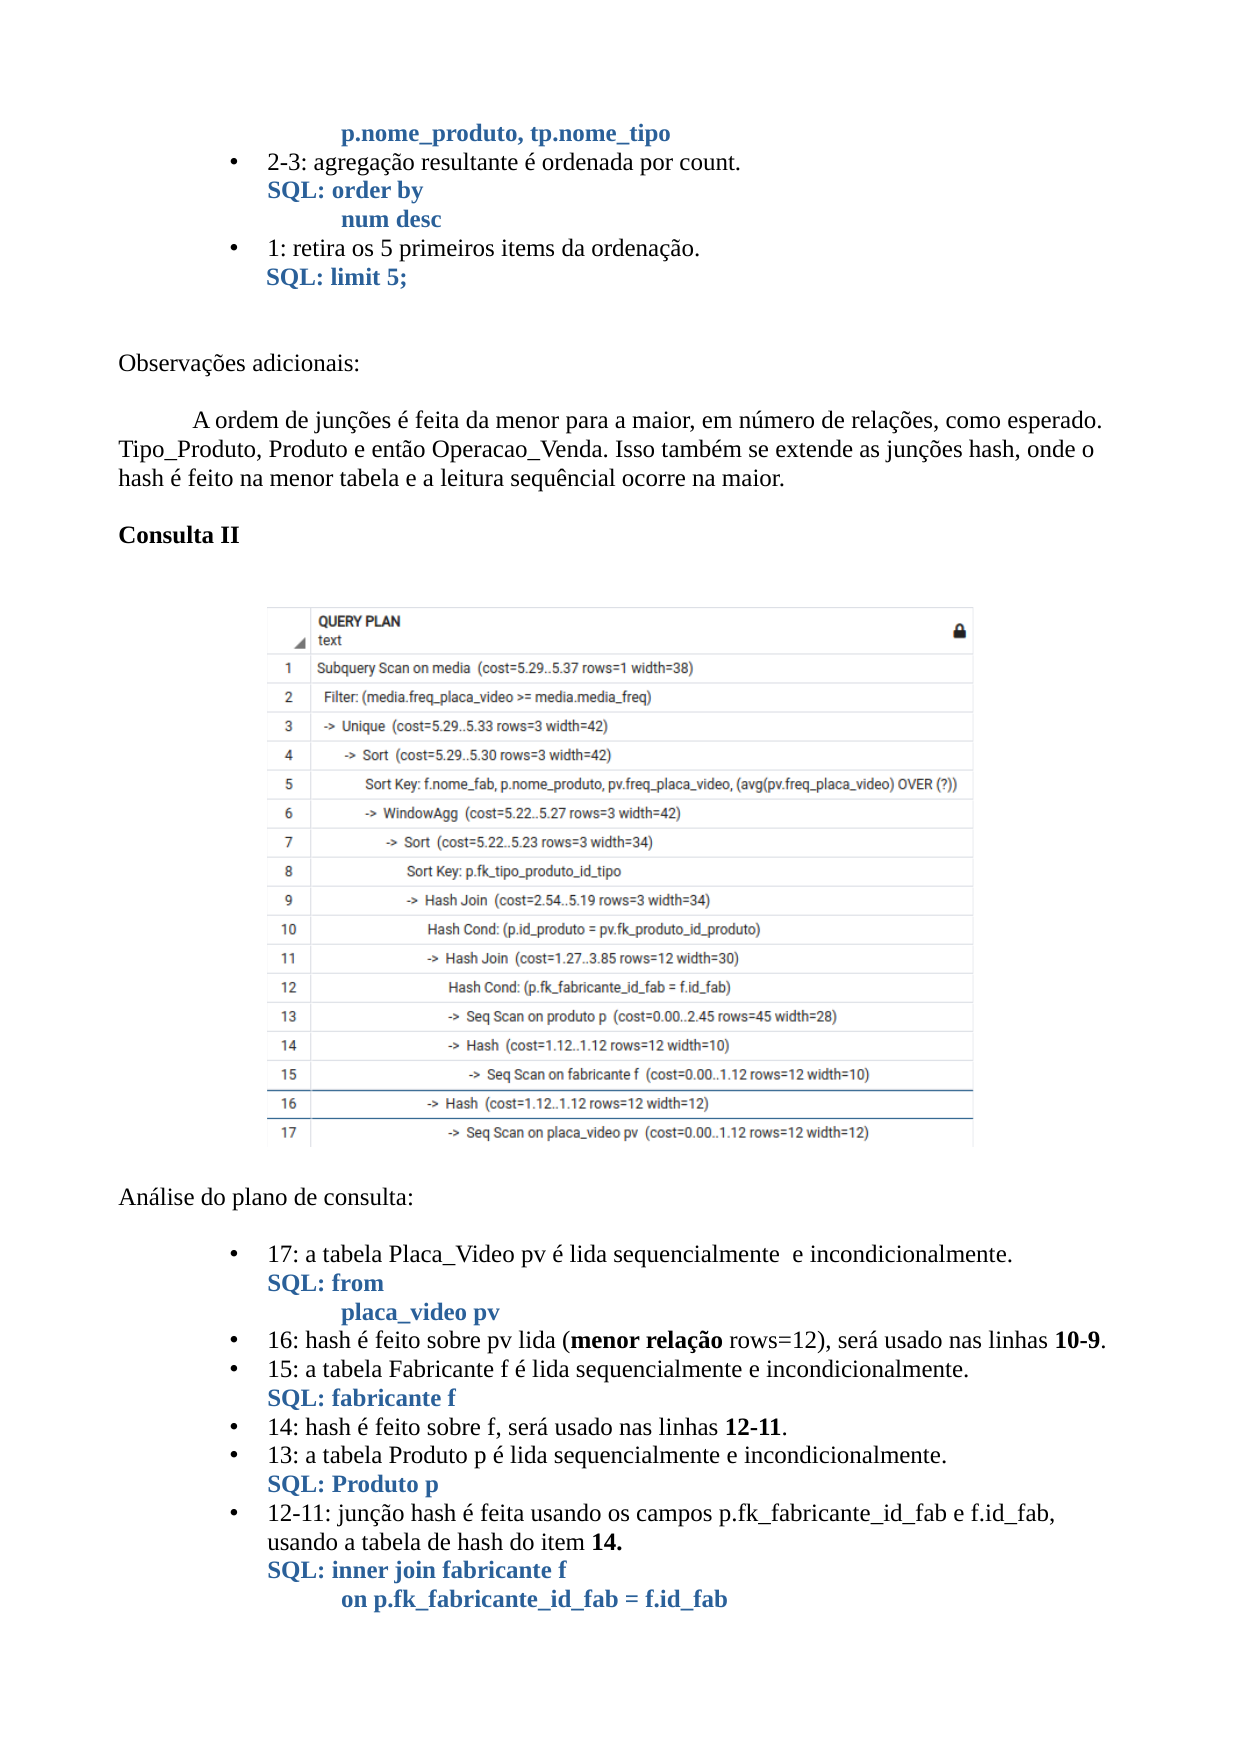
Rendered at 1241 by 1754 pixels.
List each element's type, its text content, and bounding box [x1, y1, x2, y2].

list on p.fk_fabricante_id_fab = f.id_fab [229, 1584, 1122, 1613]
list SQL: fabricante f [229, 1383, 1122, 1412]
list 15: a tabela Fabricante f é lida sequencialmente e incondicionalmente. [229, 1354, 1122, 1383]
list SQL: order by [229, 176, 1122, 204]
list 16: hash é feito sobre pv lida (menor relação rows=12), será usado nas linhas 10-9. [229, 1326, 1122, 1354]
list 1: retira os 5 primeiros items da ordenação. [229, 233, 1122, 262]
text SQL: limit 5; [118, 262, 1122, 291]
list 12-11: junção hash é feita usando os campos p.fk_fabricante_id_fab e f.id_fab, usando a tabela de hash do item 14. [229, 1498, 1122, 1556]
picture [267, 607, 974, 1147]
list 13: a tabela Produto p é lida sequencialmente e incondicionalmente. [229, 1441, 1122, 1469]
list SQL: Produto p [229, 1469, 1122, 1498]
list 2-3: agregação resultante é ordenada por count. [229, 147, 1122, 176]
text Observações adicionais: [118, 348, 1122, 377]
list SQL: inner join fabricante f [229, 1556, 1122, 1584]
list 17: a tabela Placa_Video pv é lida sequencialmente e incondicionalmente. [229, 1239, 1122, 1268]
list num desc [229, 204, 1122, 233]
list SQL: from [229, 1268, 1122, 1297]
text A ordem de junções é feita da menor para a maior, em número de relações, como esperado. Tipo_Produto, Produto e então Operacao_Venda. Isso também se extende as junções hash, onde o hash é feito na menor tabela e a leitura sequêncial ocorre na maior. [118, 406, 1122, 492]
list p.nome_produto, tp.nome_tipo [229, 118, 1122, 147]
list 14: hash é feito sobre f, será usado nas linhas 12-11. [229, 1412, 1122, 1441]
text Consulta II [118, 521, 1122, 549]
text Análise do plano de consulta: [118, 1182, 1122, 1211]
list placa_video pv [229, 1297, 1122, 1326]
